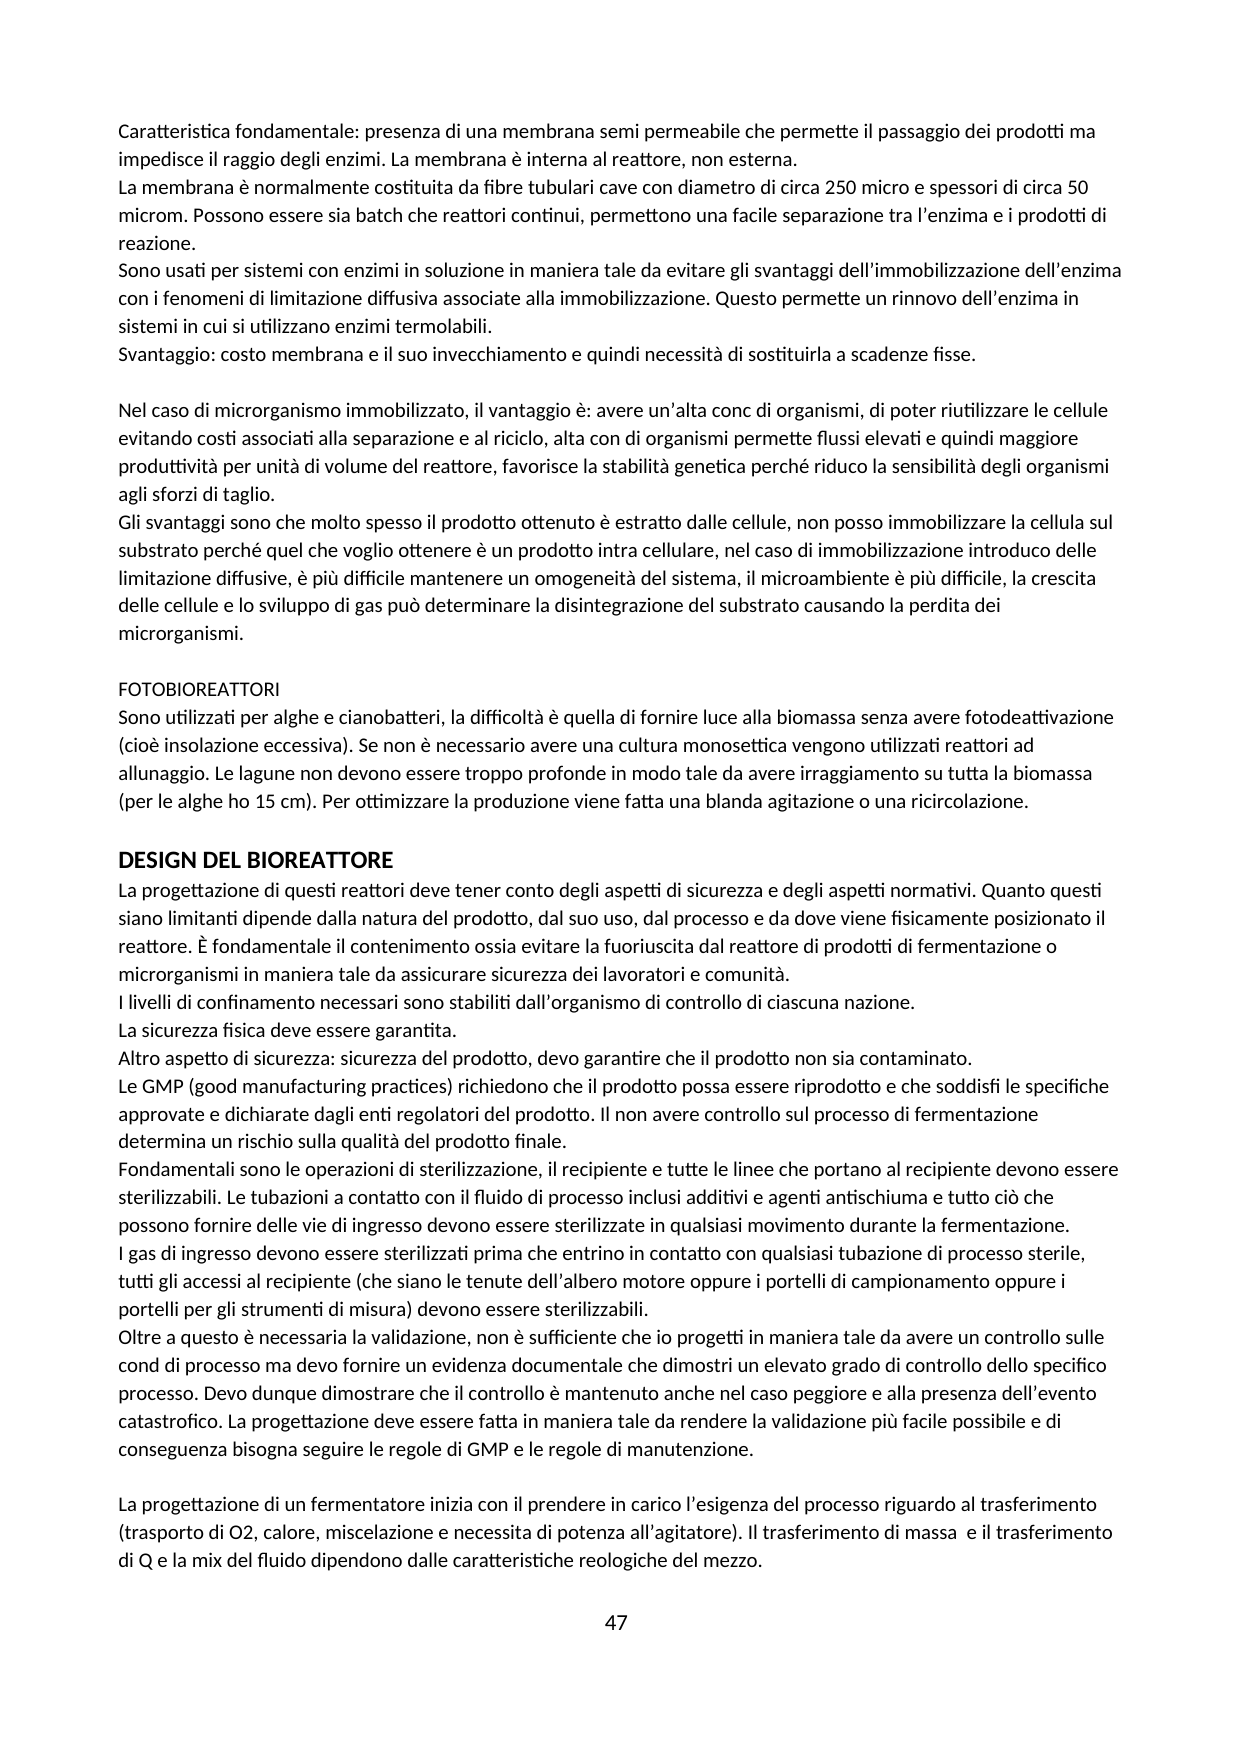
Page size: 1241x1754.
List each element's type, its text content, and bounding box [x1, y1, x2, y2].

text Sono usati per sistemi con enzimi in soluzione in maniera tale da evitare gli svantaggi dell’immobilizzazione dell’enzima con i fenomeni di limitazione diffusiva associate alla immobilizzazione. Questo permette un rinnovo dell’enzima in sistemi in cui si utilizzano enzimi termolabili. Svantaggio: costo membrana e il suo invecchiamento e quindi necessità di sostituirla a scadenze fisse. Nel caso di microrganismo immobilizzato, il vantaggio è: avere un’alta conc di organismi, di poter riutilizzare le cellule evitando costi associati alla separazione e al riciclo, alta con di organismi permette flussi elevati e quindi maggiore produttività per unità di volume del reattore, favorisce la stabilità genetica perché riduco la sensibilità degli organismi agli sforzi di taglio. Gli svantaggi sono che molto spesso il prodotto ottenuto è estratto dalle cellule, non posso immobilizzare la cellula sul substrato perché quel che voglio ottenere è un prodotto intra cellulare, nel caso di immobilizzazione introduco delle limitazione diffusive, è più difficile mantenere un omogeneità del sistema, il microambiente è più difficile, la crescita delle cellule e lo sviluppo di gas può determinare la disintegrazione del substrato causando la perdita dei microrganismi. FOTOBIOREATTORI Sono utilizzati per alghe e cianobatteri, la difficoltà è quella di fornire luce alla biomassa senza avere fotodeattivazione (cioè insolazione eccessiva). Se non è necessario avere una cultura monosettica vengono utilizzati reattori ad allunaggio. Le lagune non devono essere troppo profonde in modo tale da avere irraggiamento su tutta la biomassa (per le alghe ho 15 cm). Per ottimizzare la produzione viene fatta una blanda agitazione o una ricircolazione. DESIGN DEL BIOREATTORE La progettazione di questi reattori deve tener conto degli aspetti di sicurezza e degli aspetti normativi. Quanto questi siano limitanti dipende dalla natura del prodotto, dal suo uso, dal processo e da dove viene fisicamente posizionato il reattore. È fondamentale il contenimento ossia evitare la fuoriuscita dal reattore di prodotti di fermentazione o microrganismi in maniera tale da assicurare sicurezza dei lavoratori e comunità. I livelli di confinamento necessari sono stabiliti dall’organismo di controllo di ciascuna nazione. La sicurezza fisica deve essere garantita. Altro aspetto di sicurezza: sicurezza del prodotto, devo garantire che il prodotto non sia contaminato. Le GMP (good manufacturing practices) richiedono che il prodotto possa essere riprodotto e che soddisfi le specifiche approvate e dichiarate dagli enti regolatori del prodotto. Il non avere controllo sul processo di fermentazione determina un rischio sulla qualità del prodotto finale. Fondamentali sono le operazioni di sterilizzazione, il recipiente e tutte le linee che portano al recipiente devono essere sterilizzabili. Le tubazioni a contatto con il fluido di processo inclusi additivi e agenti antischiuma e tutto ciò che possono fornire delle vie di ingresso devono essere sterilizzate in qualsiasi movimento durante la fermentazione. I gas di ingresso devono essere sterilizzati prima che entrino in contatto con qualsiasi tubazione di processo sterile, tutti gli accessi al recipiente (che siano le tenute dell’albero motore oppure i portelli di campionamento oppure i portelli per gli strumenti di misura) devono essere sterilizzabili. Oltre a questo è necessaria la validazione, non è sufficiente che io progetti in maniera tale da avere un controllo sulle cond di processo ma devo fornire un evidenza documentale che dimostri un elevato grado di controllo dello specifico processo. Devo dunque dimostrare che il controllo è mantenuto anche nel caso peggiore e alla presenza dell’evento catastrofico. La progettazione deve essere fatta in maniera tale da rendere la validazione più facile possibile e di conseguenza bisogna seguire le regole di GMP e le regole di manutenzione. La progettazione di un fermentatore inizia con il prendere in carico l’esigenza del processo riguardo al trasferimento (trasporto di O2, calore, miscelazione e necessita di potenza all’agitatore). Il trasferimento di massa e il trasferimento di Q e la mix del fluido dipendono dalle caratteristiche reologiche del mezzo. [118, 258, 1124, 1573]
text Caratteristica fondamentale: presenza di una membrana semi permeabile che permette il passaggio dei prodotti ma impedisce il raggio degli enzimi. La membrana è interna al reattore, non esterna. La membrana è normalmente costituita da fibre tubulari cave con diametro di circa 250 micro e spessori di circa 50 microm. Possono essere sia batch che reattori continui, permettono una facile separazione tra l’enzima e i prodotti di reazione. [118, 118, 1124, 255]
